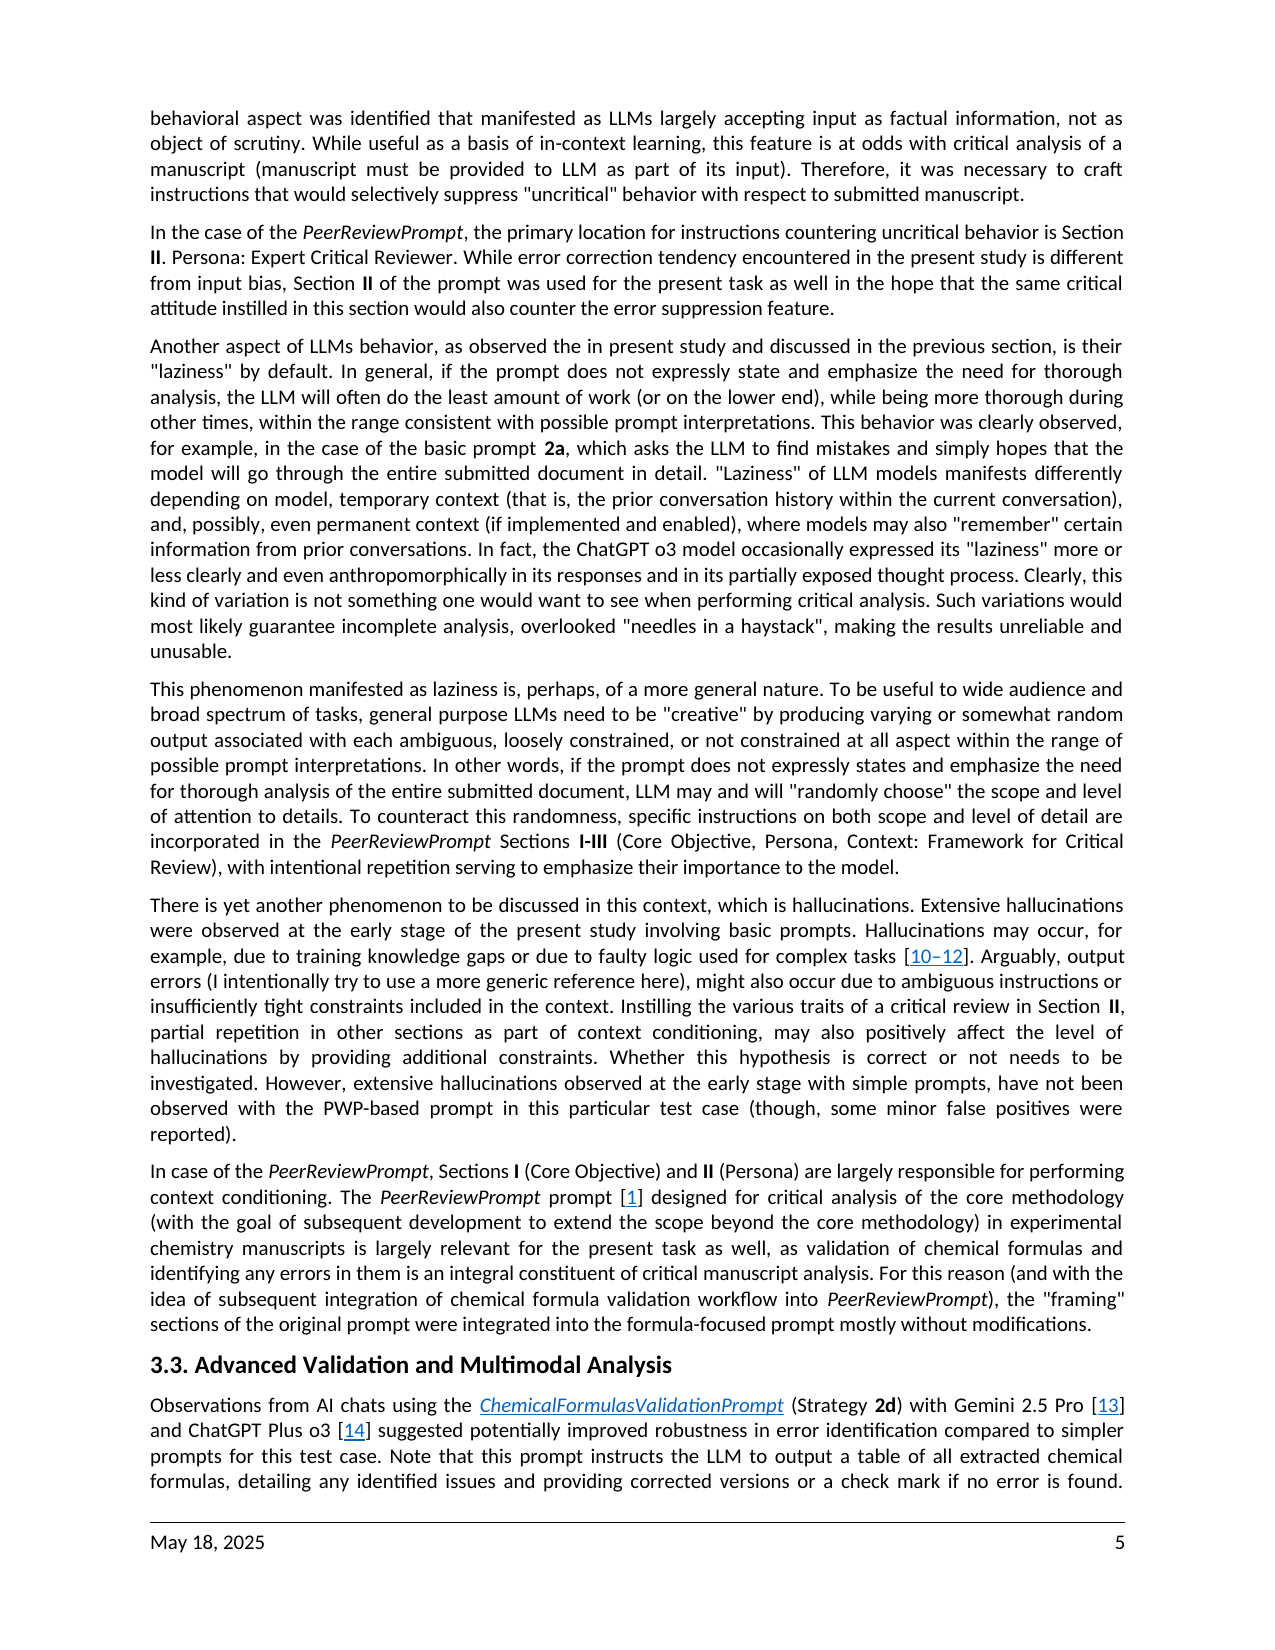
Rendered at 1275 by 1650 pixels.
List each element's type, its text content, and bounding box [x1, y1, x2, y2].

text In the case of the PeerReviewPrompt, the primary location for instructions countering uncritical behavior is Section II. Persona: Expert Critical Reviewer. While error correction tendency encountered in the present study is different from input bias, Section II of the prompt was used for the present task as well in the hope that the same critical attitude instilled in this section would also counter the error suppression feature. [150, 219, 1125, 321]
text Another aspect of LLMs behavior, as observed the in present study and discussed in the previous section, is their "laziness" by default. In general, if the prompt does not expressly state and emphasize the need for thorough analysis, the LLM will often do the least amount of work (or on the lower end), while being more thorough during other times, within the range consistent with possible prompt interpretations. This behavior was clearly observed, for example, in the case of the basic prompt 2a, which asks the LLM to find mistakes and simply hopes that the model will go through the entire submitted document in detail. "Laziness" of LLM models manifests differently depending on model, temporary context (that is, the prior conversation history within the current conversation), and, possibly, even permanent context (if implemented and enabled), where models may also "remember" certain information from prior conversations. In fact, the ChatGPT o3 model occasionally expressed its "laziness" more or less clearly and even anthropomorphically in its responses and in its partially exposed thought process. Clearly, this kind of variation is not something one would want to see when performing critical analysis. Such variations would most likely guarantee incomplete analysis, overlooked "needles in a haystack", making the results unreliable and unusable. [150, 333, 1125, 664]
text Observations from AI chats using the ChemicalFormulasValidationPrompt (Strategy 2d) with Gemini 2.5 Pro [13] and ChatGPT Plus o3 [14] suggested potentially improved robustness in error identification compared to simpler prompts for this test case. Note that this prompt instructs the LLM to output a table of all extracted chemical formulas, detailing any identified issues and providing corrected versions or a check mark if no error is found. [150, 1392, 1125, 1494]
text In case of the PeerReviewPrompt, Sections I (Core Objective) and II (Persona) are largely responsible for performing context conditioning. The PeerReviewPrompt prompt [1] designed for critical analysis of the core methodology (with the goal of subsequent development to extend the scope beyond the core methodology) in experimental chemistry manuscripts is largely relevant for the present task as well, as validation of chemical formulas and identifying any errors in them is an integral constituent of critical manuscript analysis. For this reason (and with the idea of subsequent integration of chemical formula validation workflow into PeerReviewPrompt), the "framing" sections of the original prompt were integrated into the formula-focused prompt mostly without modifications. [150, 1159, 1125, 1337]
text There is yet another phenomenon to be discussed in this context, which is hallucinations. Extensive hallucinations were observed at the early stage of the present study involving basic prompts. Hallucinations may occur, for example, due to training knowledge gaps or due to faulty logic used for complex tasks [10–12]. Arguably, output errors (I intentionally try to use a more generic reference here), might also occur due to ambiguous instructions or insufficiently tight constraints included in the context. Instilling the various traits of a critical review in Section II, partial repetition in other sections as part of context conditioning, may also positively affect the level of hallucinations by providing additional constraints. Whether this hypothesis is correct or not needs to be investigated. However, extensive hallucinations observed at the early stage with simple prompts, have not been observed with the PWP-based prompt in this particular test case (though, some minor false positives were reported). [150, 892, 1125, 1146]
subtitle Advanced Validation and Multimodal Analysis [150, 1349, 1125, 1380]
text behavioral aspect was identified that manifested as LLMs largely accepting input as factual information, not as object of scrutiny. While useful as a basis of in-context learning, this feature is at odds with critical analysis of a manuscript (manuscript must be provided to LLM as part of its input). Therefore, it was necessary to craft instructions that would selectively suppress "uncritical" behavior with respect to submitted manuscript. [150, 105, 1125, 207]
text This phenomenon manifested as laziness is, perhaps, of a more general nature. To be useful to wide audience and broad spectrum of tasks, general purpose LLMs need to be "creative" by producing varying or somewhat random output associated with each ambiguous, loosely constrained, or not constrained at all aspect within the range of possible prompt interpretations. In other words, if the prompt does not expressly states and emphasize the need for thorough analysis of the entire submitted document, LLM may and will "randomly choose" the scope and level of attention to details. To counteract this randomness, specific instructions on both scope and level of detail are incorporated in the PeerReviewPrompt Sections I-III (Core Objective, Persona, Context: Framework for Critical Review), with intentional repetition serving to emphasize their importance to the model. [150, 676, 1125, 879]
